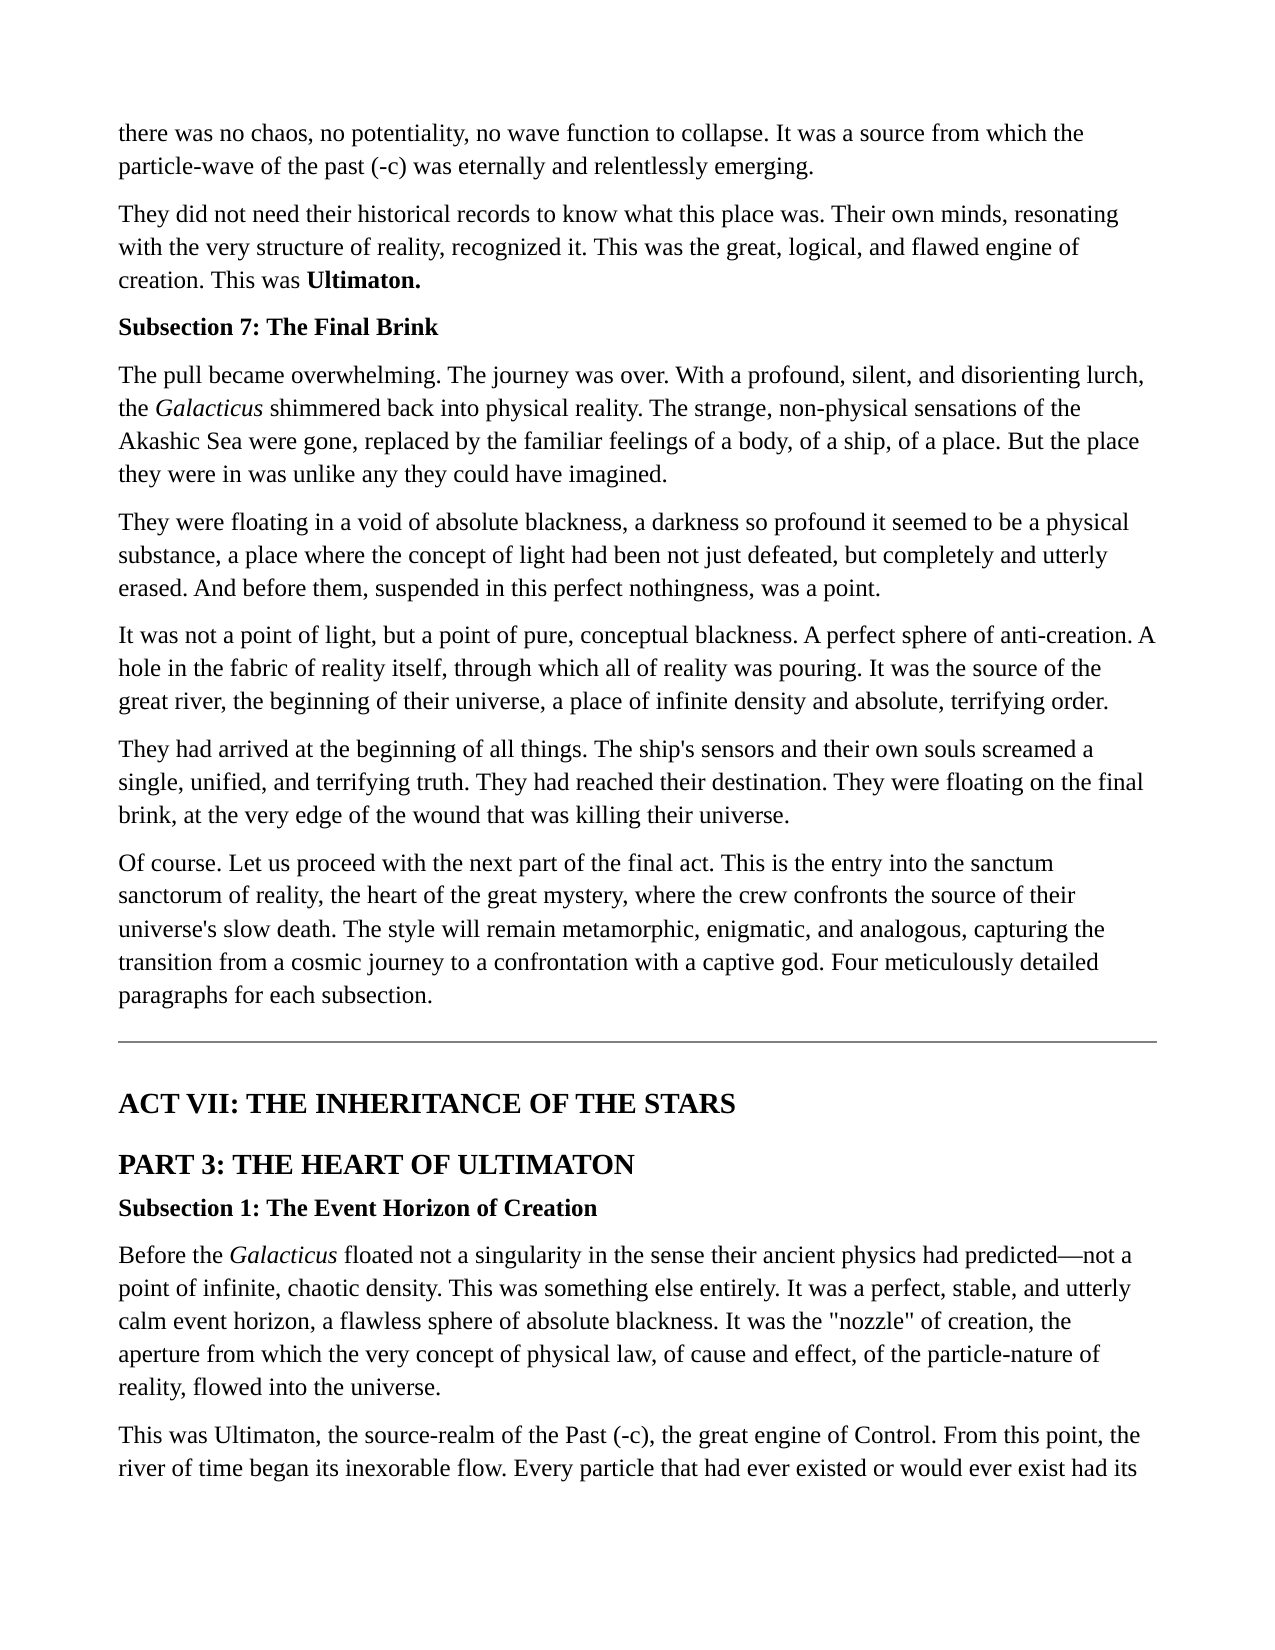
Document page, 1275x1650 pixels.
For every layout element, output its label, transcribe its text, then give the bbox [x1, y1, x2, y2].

text This was Ultimaton, the source-realm of the Past (-c), the great engine of Control. From this point, the river of time began its inexorable flow. Every particle that had ever existed or would ever exist had its [118, 1420, 1157, 1482]
text They did not need their historical records to know what this place was. Their own minds, resonating with the very structure of reality, recognized it. This was the great, logical, and flawed engine of creation. This was Ultimaton. [118, 199, 1157, 293]
text They were floating in a void of absolute blackness, a darkness so profound it seemed to be a physical substance, a place where the concept of light had been not just defeated, but completely and utterly erased. And before them, suspended in this perfect nothingness, was a point. [118, 507, 1157, 601]
text The pull became overwhelming. The journey was over. With a profound, silent, and disorienting lurch, the Galacticus shimmered back into physical reality. The strange, non-physical sensations of the Akashic Sea were gone, replaced by the familiar feelings of a body, of a ship, of a place. But the place they were in was unlike any they could have imagined. [118, 360, 1157, 488]
text It was not a point of light, but a point of pure, conceptual blackness. A perfect sphere of anti-creation. A hole in the fabric of reality itself, through which all of reality was pouring. It was the source of the great river, the beginning of their universe, a place of infinite density and absolute, terrifying order. [118, 620, 1157, 715]
text there was no chaos, no potentiality, no wave function to collapse. It was a source from which the particle-wave of the past (-c) was eternally and relentlessly emerging. [118, 118, 1157, 180]
subtitle ACT VII: THE INHERITANCE OF THE STARS [118, 1086, 1157, 1120]
text Subsection 1: The Event Horizon of Creation [118, 1193, 1157, 1222]
text Before the Galacticus floated not a singularity in the sense their ancient physics had predicted—not a point of infinite, chaotic density. This was something else entirely. It was a perfect, stable, and utterly calm event horizon, a flawless sphere of absolute blackness. It was the "nozzle" of creation, the aperture from which the very concept of physical law, of cause and effect, of the particle-nature of reality, flowed into the universe. [118, 1240, 1157, 1401]
text Subsection 7: The Final Brink [118, 312, 1157, 341]
text Of course. Let us proceed with the next part of the final act. This is the entry into the sanctum sanctorum of reality, the heart of the great mystery, where the crew confronts the source of their universe's slow death. The style will remain metamorphic, enigmatic, and analogous, capturing the transition from a cosmic journey to a confrontation with a captive god. Four meticulously detailed paragraphs for each subsection. [118, 848, 1157, 1008]
subtitle PART 3: THE HEART OF ULTIMATON [118, 1147, 1157, 1180]
text They had arrived at the beginning of all things. The ship's sensors and their own souls screamed a single, unified, and terrifying truth. They had reached their destination. They were floating on the final brink, at the very edge of the wound that was killing their universe. [118, 734, 1157, 829]
